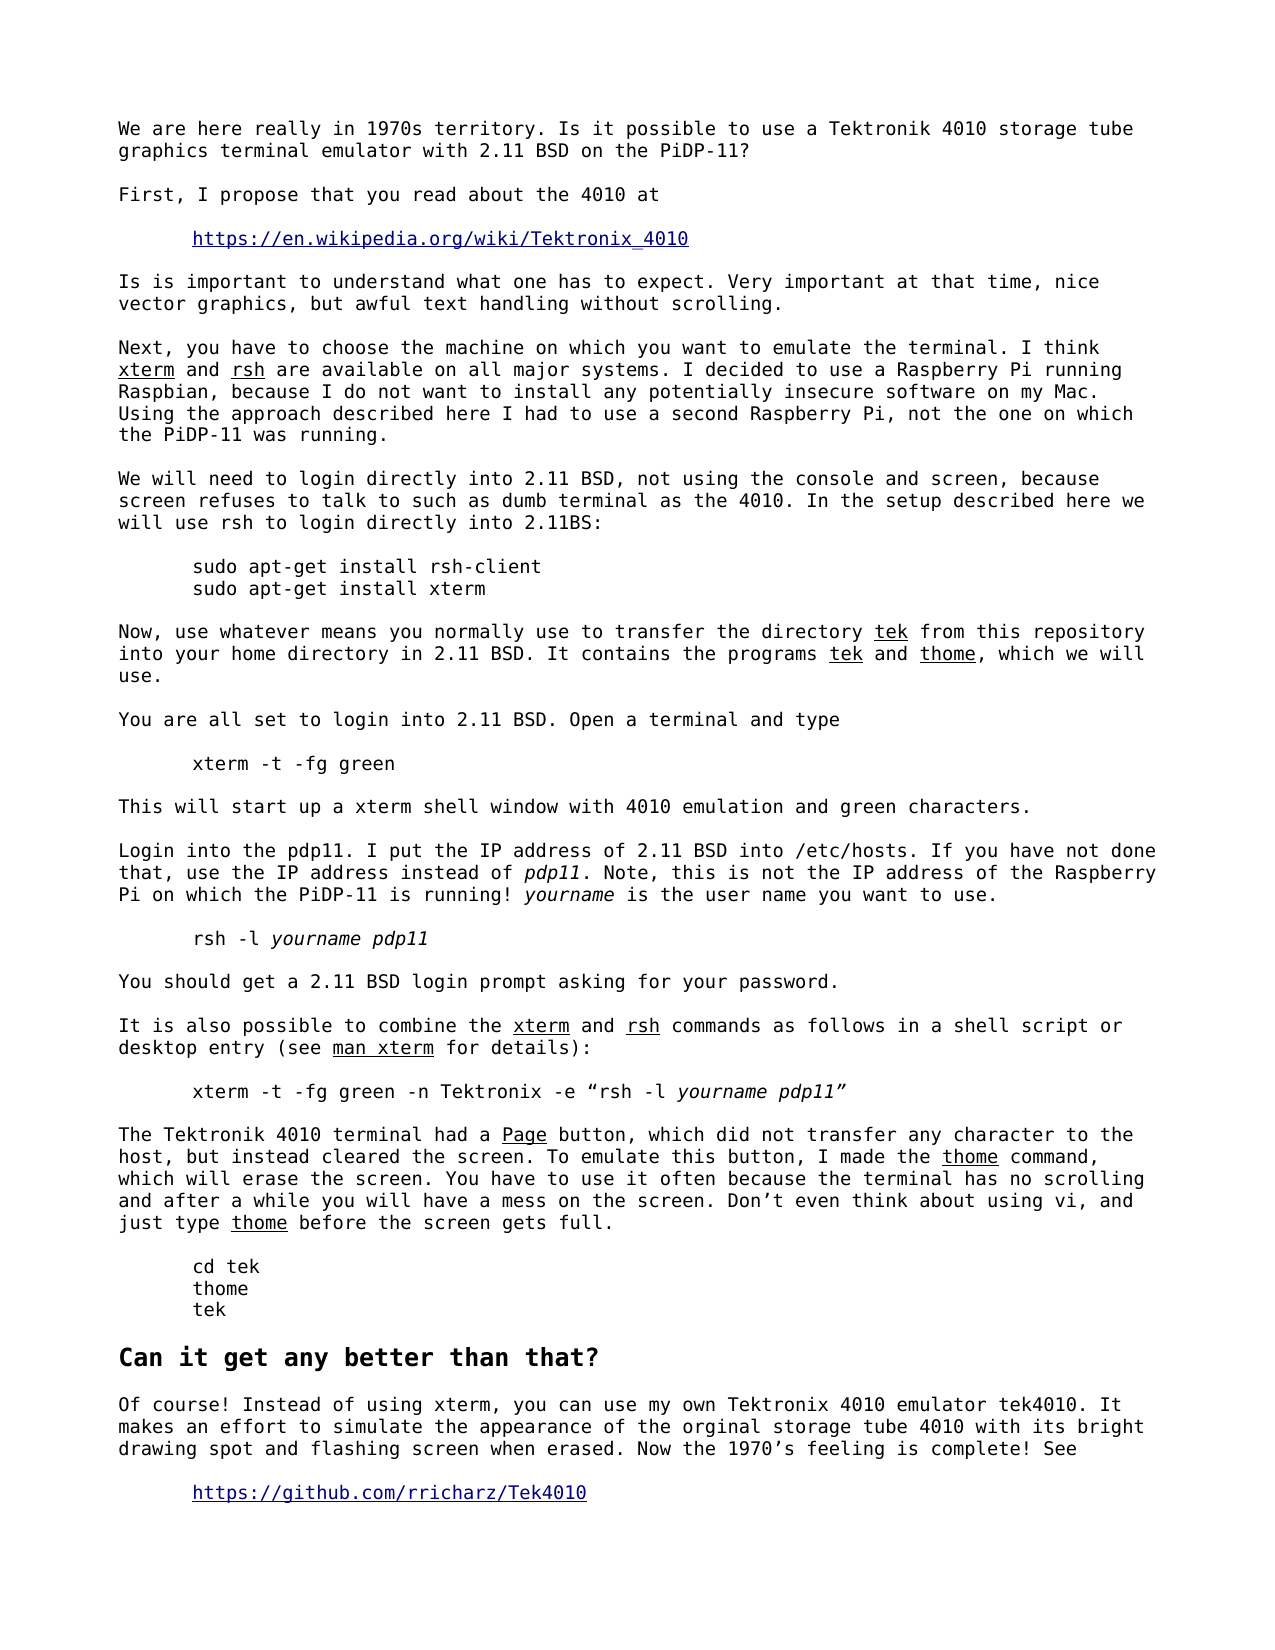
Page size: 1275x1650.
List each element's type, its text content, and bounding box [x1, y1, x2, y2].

text thome [118, 1277, 1157, 1299]
text tek [118, 1299, 1157, 1321]
text Is is important to understand what one has to expect. Very important at that time, nice vector graphics, but awful text handling without scrolling. [118, 271, 1157, 315]
text This will start up a xterm shell window with 4010 emulation and green characters. [118, 796, 1157, 818]
text We will need to login directly into 2.11 BSD, not using the console and screen, because screen refuses to talk to such as dumb terminal as the 4010. In the setup described here we will use rsh to login directly into 2.11BS: [118, 468, 1157, 534]
text https://github.com/rricharz/Tek4010 [118, 1482, 1157, 1503]
text We are here really in 1970s territory. Is it possible to use a Tektronik 4010 storage tube graphics terminal emulator with 2.11 BSD on the PiDP-11? [118, 118, 1157, 162]
text Next, you have to choose the machine on which you want to emulate the terminal. I think xterm and rsh are available on all major systems. I decided to use a Raspberry Pi running Raspbian, because I do not want to install any potentially insecure software on my Mac. Using the approach described here I had to use a second Raspberry Pi, not the one on which the PiDP-11 was running. [118, 337, 1157, 446]
text First, I propose that you read about the 4010 at [118, 184, 1157, 206]
text sudo apt-get install xterm [118, 577, 1157, 599]
text cd tek [118, 1256, 1157, 1277]
text You should get a 2.11 BSD login prompt asking for your password. [118, 971, 1157, 993]
text Now, use whatever means you normally use to transfer the directory tek from this repository into your home directory in 2.11 BSD. It contains the programs tek and thome, which we will use. [118, 621, 1157, 687]
text xterm -t -fg green [118, 752, 1157, 774]
text https://en.wikipedia.org/wiki/Tektronix_4010 [118, 227, 1157, 249]
text You are all set to login into 2.11 BSD. Open a terminal and type [118, 709, 1157, 731]
text Login into the pdp11. I put the IP address of 2.11 BSD into /etc/hosts. If you have not done that, use the IP address instead of pdp11. Note, this is not the IP address of the Raspberry Pi on which the PiDP-11 is running! yourname is the user name you want to use. [118, 840, 1157, 906]
text It is also possible to combine the xterm and rsh commands as follows in a shell script or desktop entry (see man xterm for details): [118, 1015, 1157, 1059]
text sudo apt-get install rsh-client [118, 556, 1157, 577]
text rsh -l yourname pdp11 [118, 927, 1157, 949]
text Can it get any better than that? [118, 1343, 1157, 1372]
text Of course! Instead of using xterm, you can use my own Tektronix 4010 emulator tek4010. It makes an effort to simulate the appearance of the orginal storage tube 4010 with its bright drawing spot and flashing screen when erased. Now the 1970’s feeling is complete! See [118, 1394, 1157, 1460]
text xterm -t -fg green -n Tektronix -e “rsh -l yourname pdp11” [118, 1081, 1157, 1102]
text The Tektronik 4010 terminal had a Page button, which did not transfer any character to the host, but instead cleared the screen. To emulate this button, I made the thome command, which will erase the screen. You have to use it often because the terminal has no scrolling and after a while you will have a mess on the screen. Don’t even think about using vi, and just type thome before the screen gets full. [118, 1124, 1157, 1234]
